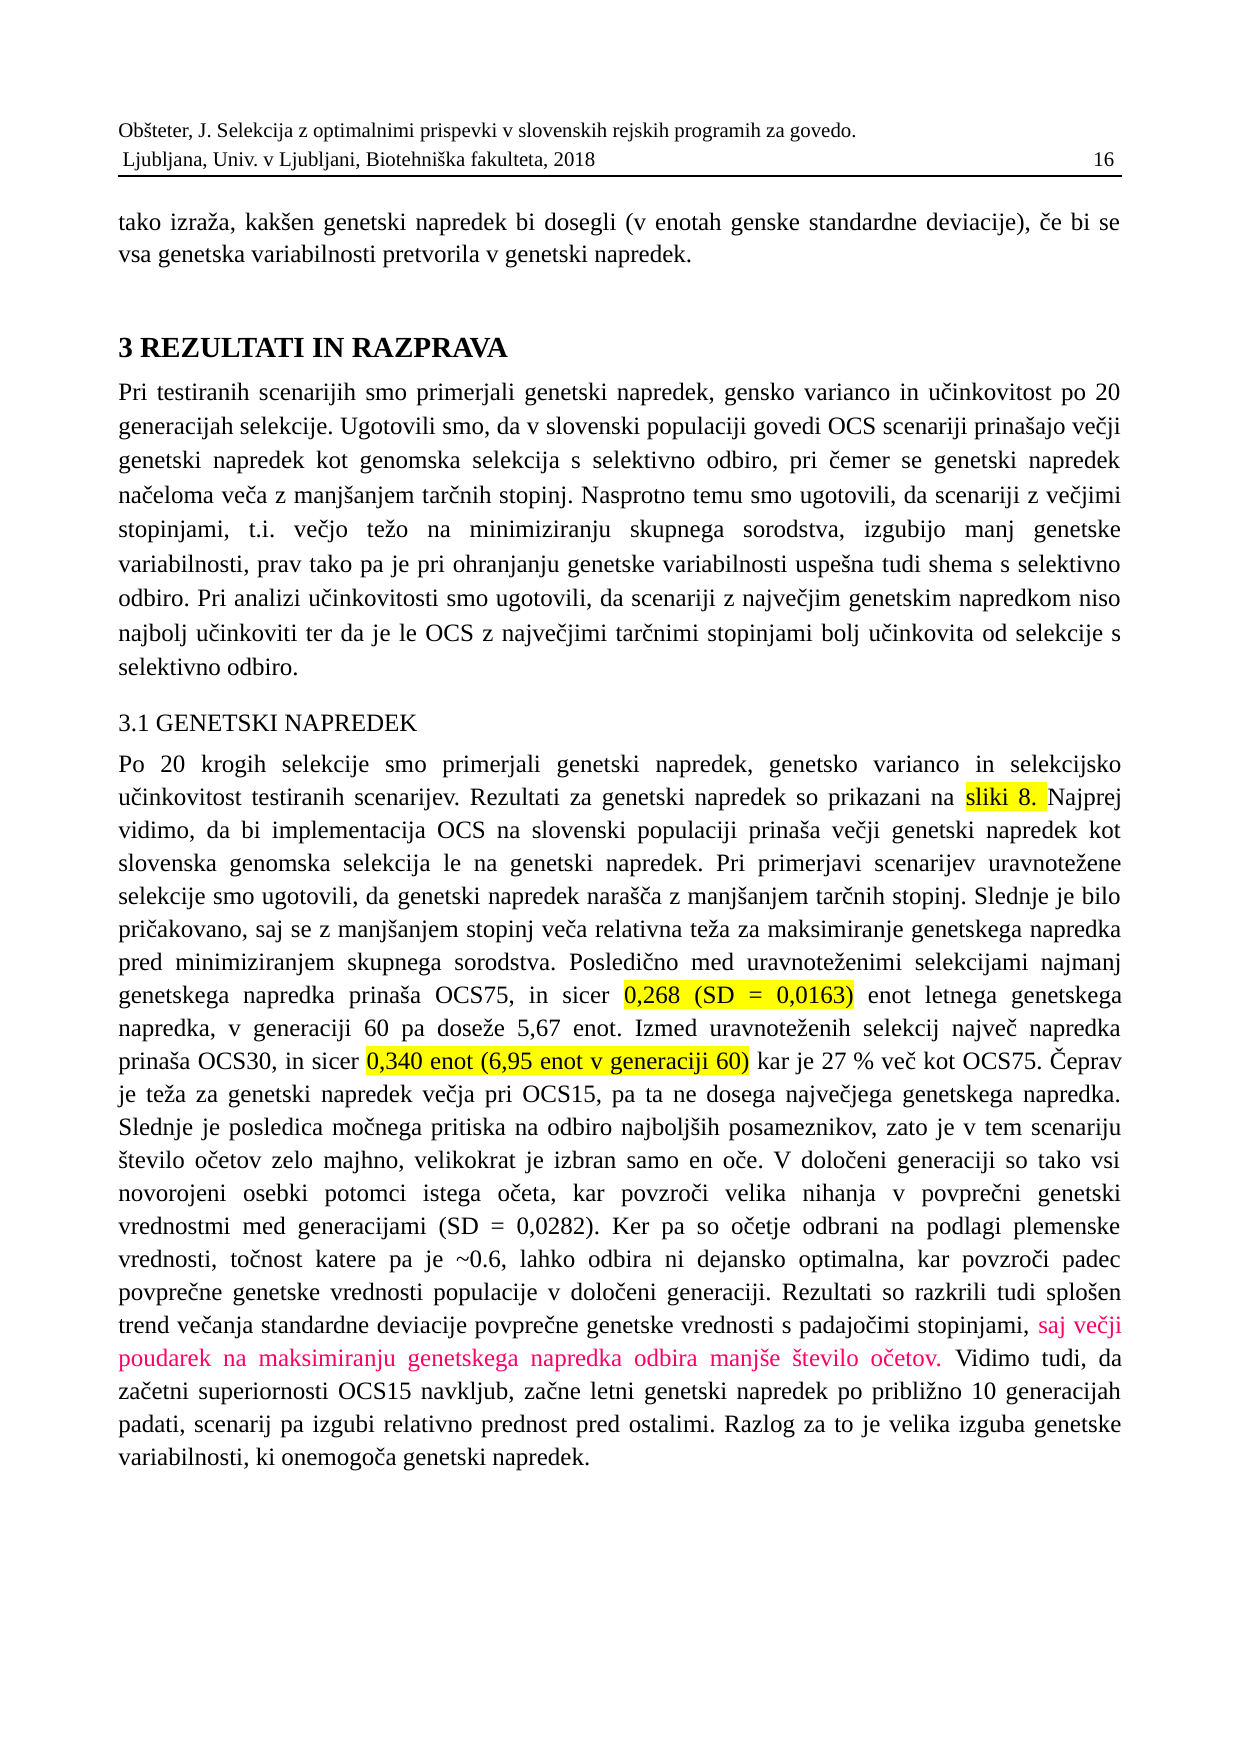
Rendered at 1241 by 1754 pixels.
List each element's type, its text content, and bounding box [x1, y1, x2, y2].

text tako izraža, kakšen genetski napredek bi dosegli (v enotah genske standardne deviacije), če bi se vsa genetska variabilnosti pretvorila v genetski napredek. [118, 207, 1122, 268]
text Pri testiranih scenarijih smo primerjali genetski napredek, gensko varianco in učinkovitost po 20 generacijah selekcije. Ugotovili smo, da v slovenski populaciji govedi OCS scenariji prinašajo večji genetski napredek kot genomska selekcija s selektivno odbiro, pri čemer se genetski napredek načeloma veča z manjšanjem tarčnih stopinj. Nasprotno temu smo ugotovili, da scenariji z večjimi stopinjami, t.i. večjo težo na minimiziranju skupnega sorodstva, izgubijo manj genetske variabilnosti, prav tako pa je pri ohranjanju genetske variabilnosti uspešna tudi shema s selektivno odbiro. Pri analizi učinkovitosti smo ugotovili, da scenariji z največjim genetskim napredkom niso najbolj učinkoviti ter da je le OCS z največjimi tarčnimi stopinjami bolj učinkovita od selekcije s selektivno odbiro. [118, 377, 1122, 681]
subtitle 3.1 Genetski napredek [118, 708, 1122, 737]
subtitle 3 REZULTATI in razprava [118, 331, 1122, 364]
text Po 20 krogih selekcije smo primerjali genetski napredek, genetsko varianco in selekcijsko učinkovitost testiranih scenarijev. Rezultati za genetski napredek so prikazani na sliki 8. Najprej vidimo, da bi implementacija OCS na slovenski populaciji prinaša večji genetski napredek kot slovenska genomska selekcija le na genetski napredek. Pri primerjavi scenarijev uravnotežene selekcije smo ugotovili, da genetski napredek narašča z manjšanjem tarčnih stopinj. Slednje je bilo pričakovano, saj se z manjšanjem stopinj veča relativna teža za maksimiranje genetskega napredka pred minimiziranjem skupnega sorodstva. Posledično med uravnoteženimi selekcijami najmanj genetskega napredka prinaša OCS75, in sicer 0,268 (SD = 0,0163) enot letnega genetskega napredka, v generaciji 60 pa doseže 5,67 enot. Izmed uravnoteženih selekcij največ napredka prinaša OCS30, in sicer 0,340 enot (6,95 enot v generaciji 60) kar je 27 % več kot OCS75. Čeprav je teža za genetski napredek večja pri OCS15, pa ta ne dosega največjega genetskega napredka. Slednje je posledica močnega pritiska na odbiro najboljših posameznikov, zato je v tem scenariju število očetov zelo majhno, velikokrat je izbran samo en oče. V določeni generaciji so tako vsi novorojeni osebki potomci istega očeta, kar povzroči velika nihanja v povprečni genetski vrednostmi med generacijami (SD = 0,0282). Ker pa so očetje odbrani na podlagi plemenske vrednosti, točnost katere pa je ~0.6, lahko odbira ni dejansko optimalna, kar povzroči padec povprečne genetske vrednosti populacije v določeni generaciji. Rezultati so razkrili tudi splošen trend večanja standardne deviacije povprečne genetske vrednosti s padajočimi stopinjami, saj večji poudarek na maksimiranju genetskega napredka odbira manjše število očetov. Vidimo tudi, da začetni superiornosti OCS15 navkljub, začne letni genetski napredek po približno 10 generacijah padati, scenarij pa izgubi relativno prednost pred ostalimi. Razlog za to je velika izguba genetske variabilnosti, ki onemogoča genetski napredek. [118, 749, 1122, 1471]
